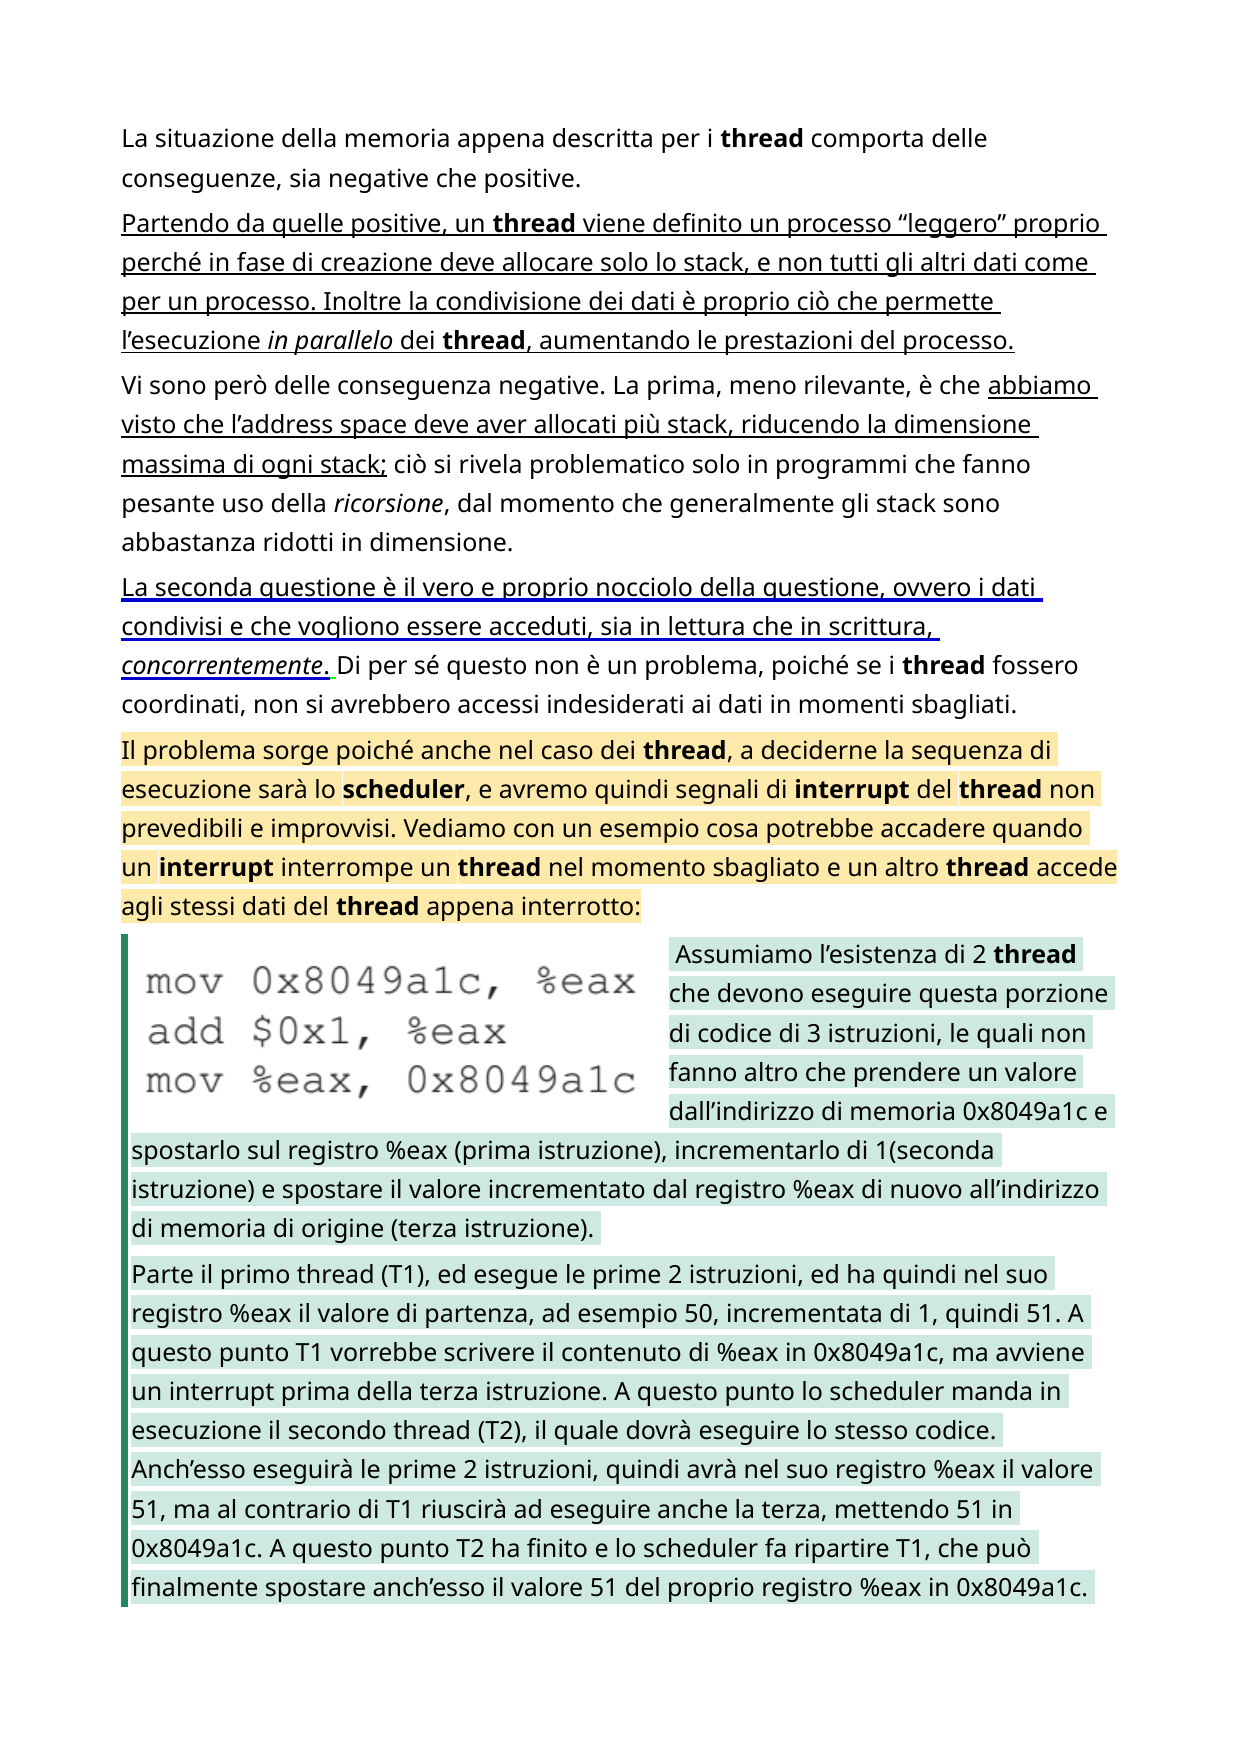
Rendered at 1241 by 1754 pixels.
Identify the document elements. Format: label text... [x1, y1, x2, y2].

text Assumiamo l’esistenza di 2 thread che devono eseguire questa porzione di codice di 3 istruzioni, le quali non fanno altro che prendere un valore dall’indirizzo di memoria 0x8049a1c e spostarlo sul registro %eax (prima istruzione), incrementarlo di 1(seconda istruzione) e spostare il valore incrementato dal registro %eax di nuovo all’indirizzo di memoria di origine (terza istruzione). [128, 934, 1119, 1245]
text Il problema sorge poiché anche nel caso dei thread, a deciderne la sequenza di esecuzione sarà lo scheduler, e avremo quindi segnali di interrupt del thread non prevedibili e improvvisi. Vediamo con un esempio cosa potrebbe accadere quando un interrupt interrompe un thread nel momento sbagliato e un altro thread accede agli stessi dati del thread appena interrotto: [121, 732, 1119, 923]
picture [121, 947, 659, 1119]
text La situazione della memoria appena descritta per i thread comporta delle conseguenze, sia negative che positive. [121, 121, 1119, 194]
text La seconda questione è il vero e proprio nocciolo della questione, ovvero i dati condivisi e che vogliono essere acceduti, sia in lettura che in scrittura, concorrentemente. Di per sé questo non è un problema, poiché se i thread fossero coordinati, non si avrebbero accessi indesiderati ai dati in momenti sbagliati. [121, 570, 1119, 721]
text Parte il primo thread (T1), ed esegue le prime 2 istruzioni, ed ha quindi nel suo registro %eax il valore di partenza, ad esempio 50, incrementata di 1, quindi 51. A questo punto T1 vorrebbe scrivere il contenuto di %eax in 0x8049a1c, ma avviene un interrupt prima della terza istruzione. A questo punto lo scheduler manda in esecuzione il secondo thread (T2), il quale dovrà eseguire lo stesso codice. Anch’esso eseguirà le prime 2 istruzioni, quindi avrà nel suo registro %eax il valore 51, ma al contrario di T1 riuscirà ad eseguire anche la terza, mettendo 51 in 0x8049a1c. A questo punto T2 ha finito e lo scheduler fa ripartire T1, che può finalmente spostare anch’esso il valore 51 del proprio registro %eax in 0x8049a1c. [128, 1253, 1119, 1607]
text Vi sono però delle conseguenza negative. La prima, meno rilevante, è che abbiamo visto che l’address space deve aver allocati più stack, riducendo la dimensione massima di ogni stack; ciò si rivela problematico solo in programmi che fanno pesante uso della ricorsione, dal momento che generalmente gli stack sono abbastanza ridotti in dimensione. [121, 368, 1119, 559]
text Partendo da quelle positive, un thread viene definito un processo “leggero” proprio perché in fase di creazione deve allocare solo lo stack, e non tutti gli altri dati come per un processo. Inoltre la condivisione dei dati è proprio ciò che permette l’esecuzione in parallelo dei thread, aumentando le prestazioni del processo. [121, 205, 1119, 357]
